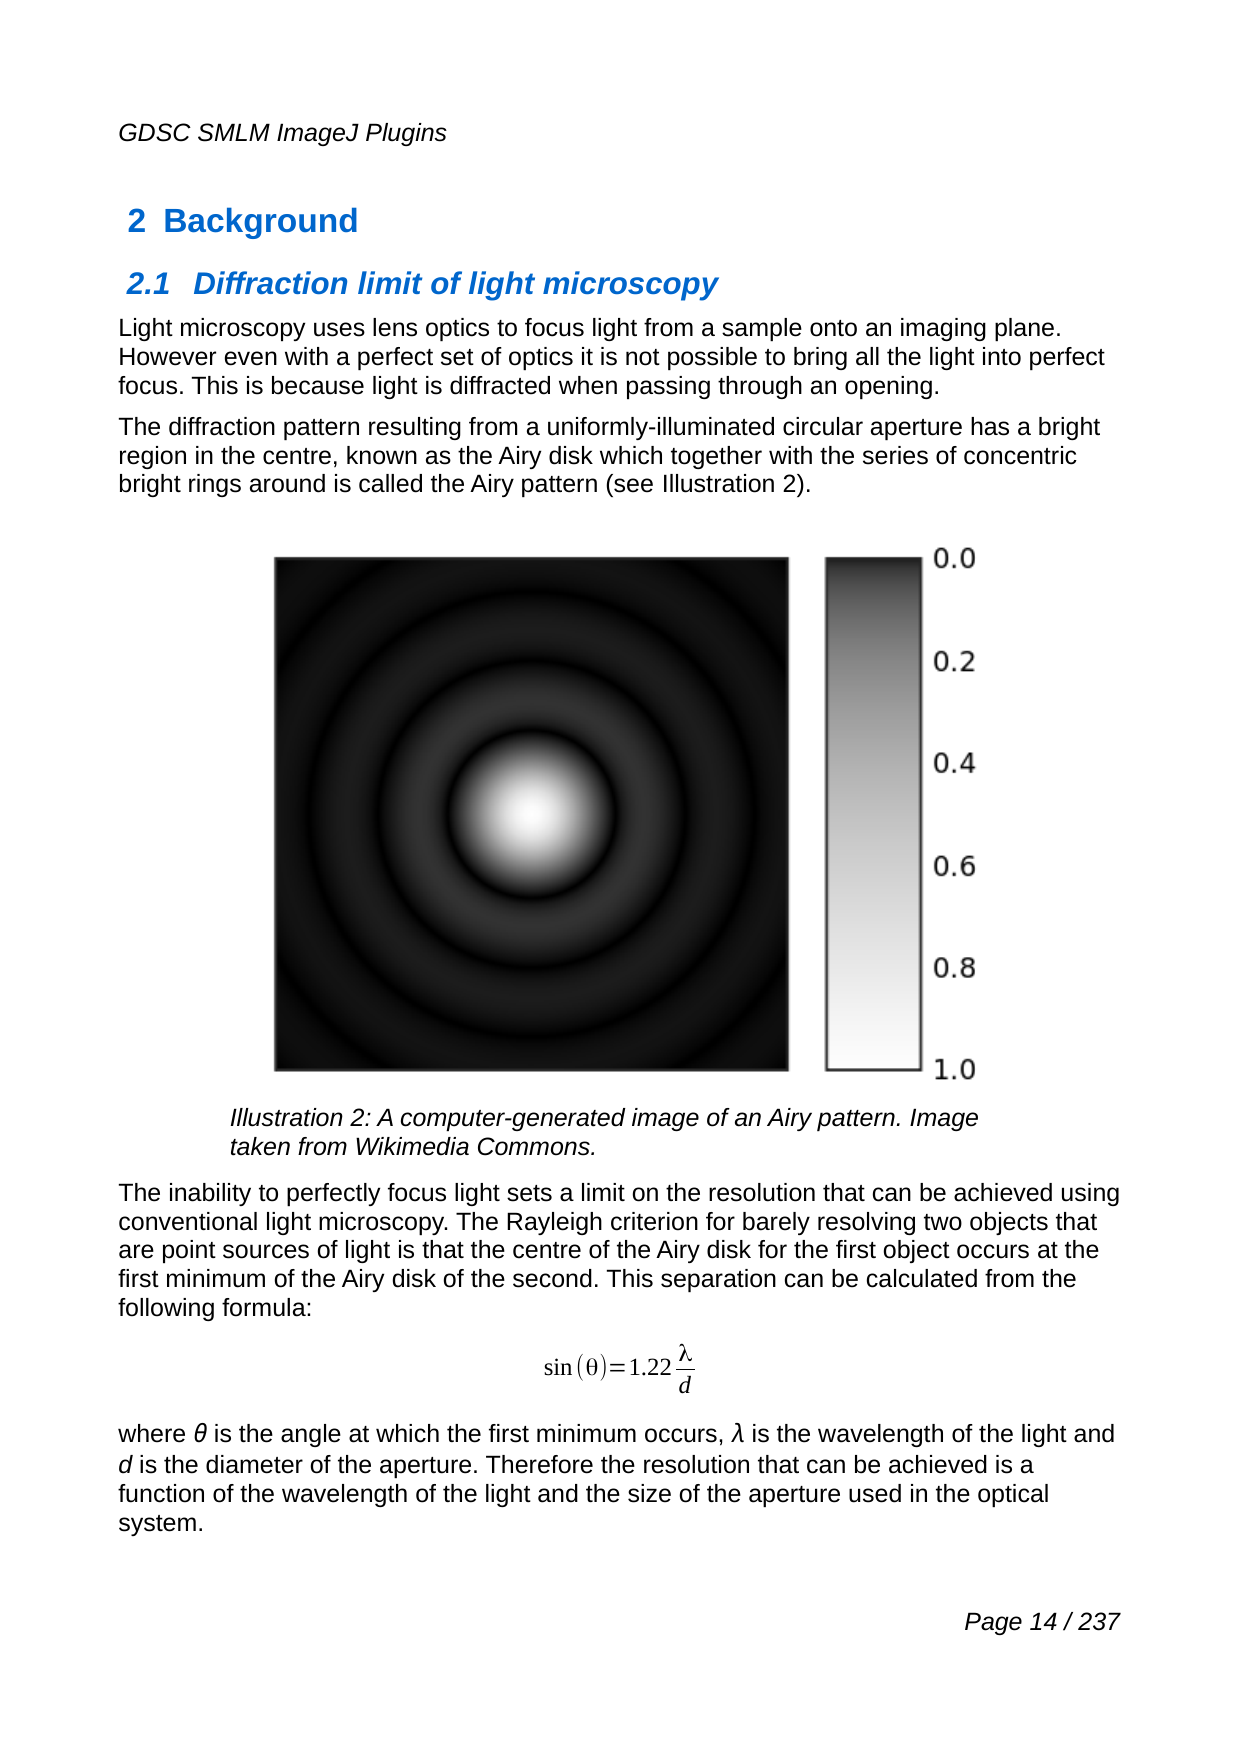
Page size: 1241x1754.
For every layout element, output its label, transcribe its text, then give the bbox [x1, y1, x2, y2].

text Light microscopy uses lens optics to focus light from a sample onto an imaging plane. However even with a perfect set of optics it is not possible to bring all the light into perfect focus. This is because light is diffracted when passing through an opening. [118, 313, 1122, 399]
subtitle Background [118, 201, 1122, 240]
text The diffraction pattern resulting from a uniformly-illuminated circular aperture has a bright region in the centre, known as the Airy disk which together with the series of concentric bright rings around is called the Airy pattern (see Illustration 2). [118, 412, 1122, 498]
text where θ is the angle at which the first minimum occurs, λ is the wavelength of the light and d is the diameter of the aperture. Therefore the resolution that can be achieved is a function of the wavelength of the light and the size of the aperture used in the optical system. [118, 1416, 1122, 1536]
picture [229, 523, 1011, 1103]
subtitle Diffraction limit of light microscopy [118, 265, 1122, 301]
text Illustration 2: A computer-generated image of an Airy pattern. Image taken from Wikimedia Commons. [229, 1103, 1011, 1160]
text The inability to perfectly focus light sets a limit on the resolution that can be achieved using conventional light microscopy. The Rayleigh criterion for barely resolving two objects that are point sources of light is that the centre of the Airy disk for the first object occurs at the first minimum of the Airy disk of the second. This separation can be calculated from the following formula: [118, 1178, 1122, 1322]
